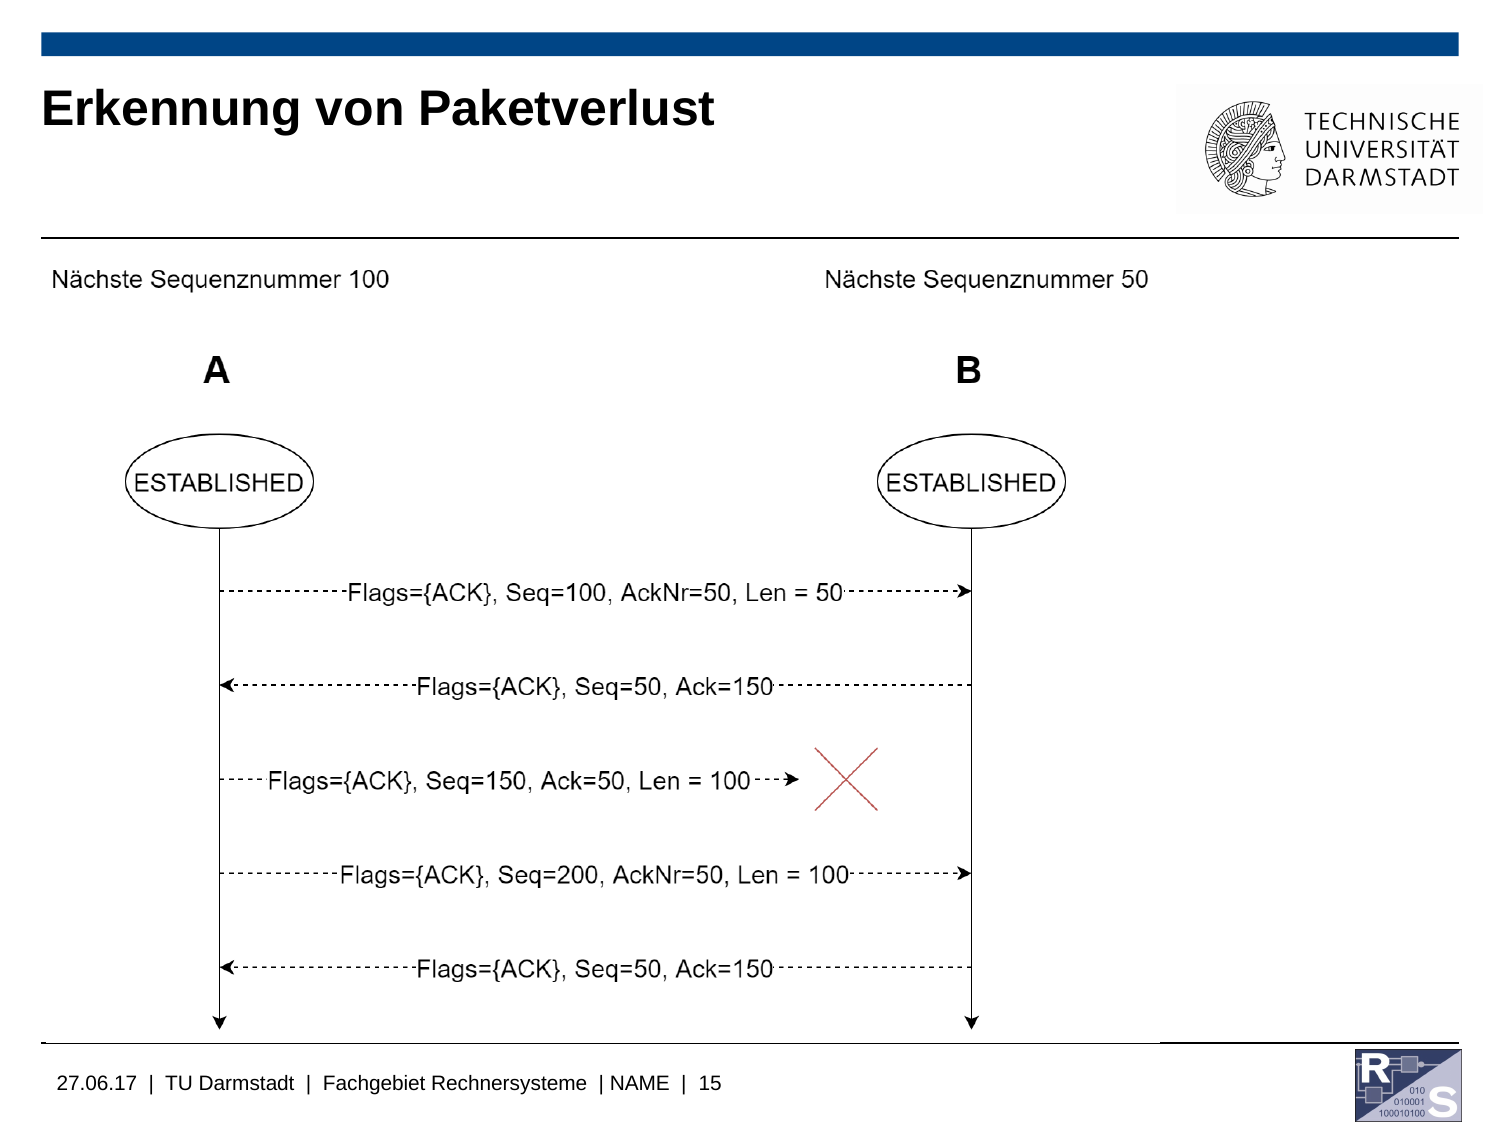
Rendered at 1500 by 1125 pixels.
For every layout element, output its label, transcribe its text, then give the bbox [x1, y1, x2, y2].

picture [46, 245, 1160, 1043]
title Erkennung von Paketverlust [41, 32, 1131, 183]
picture [1355, 1049, 1462, 1122]
